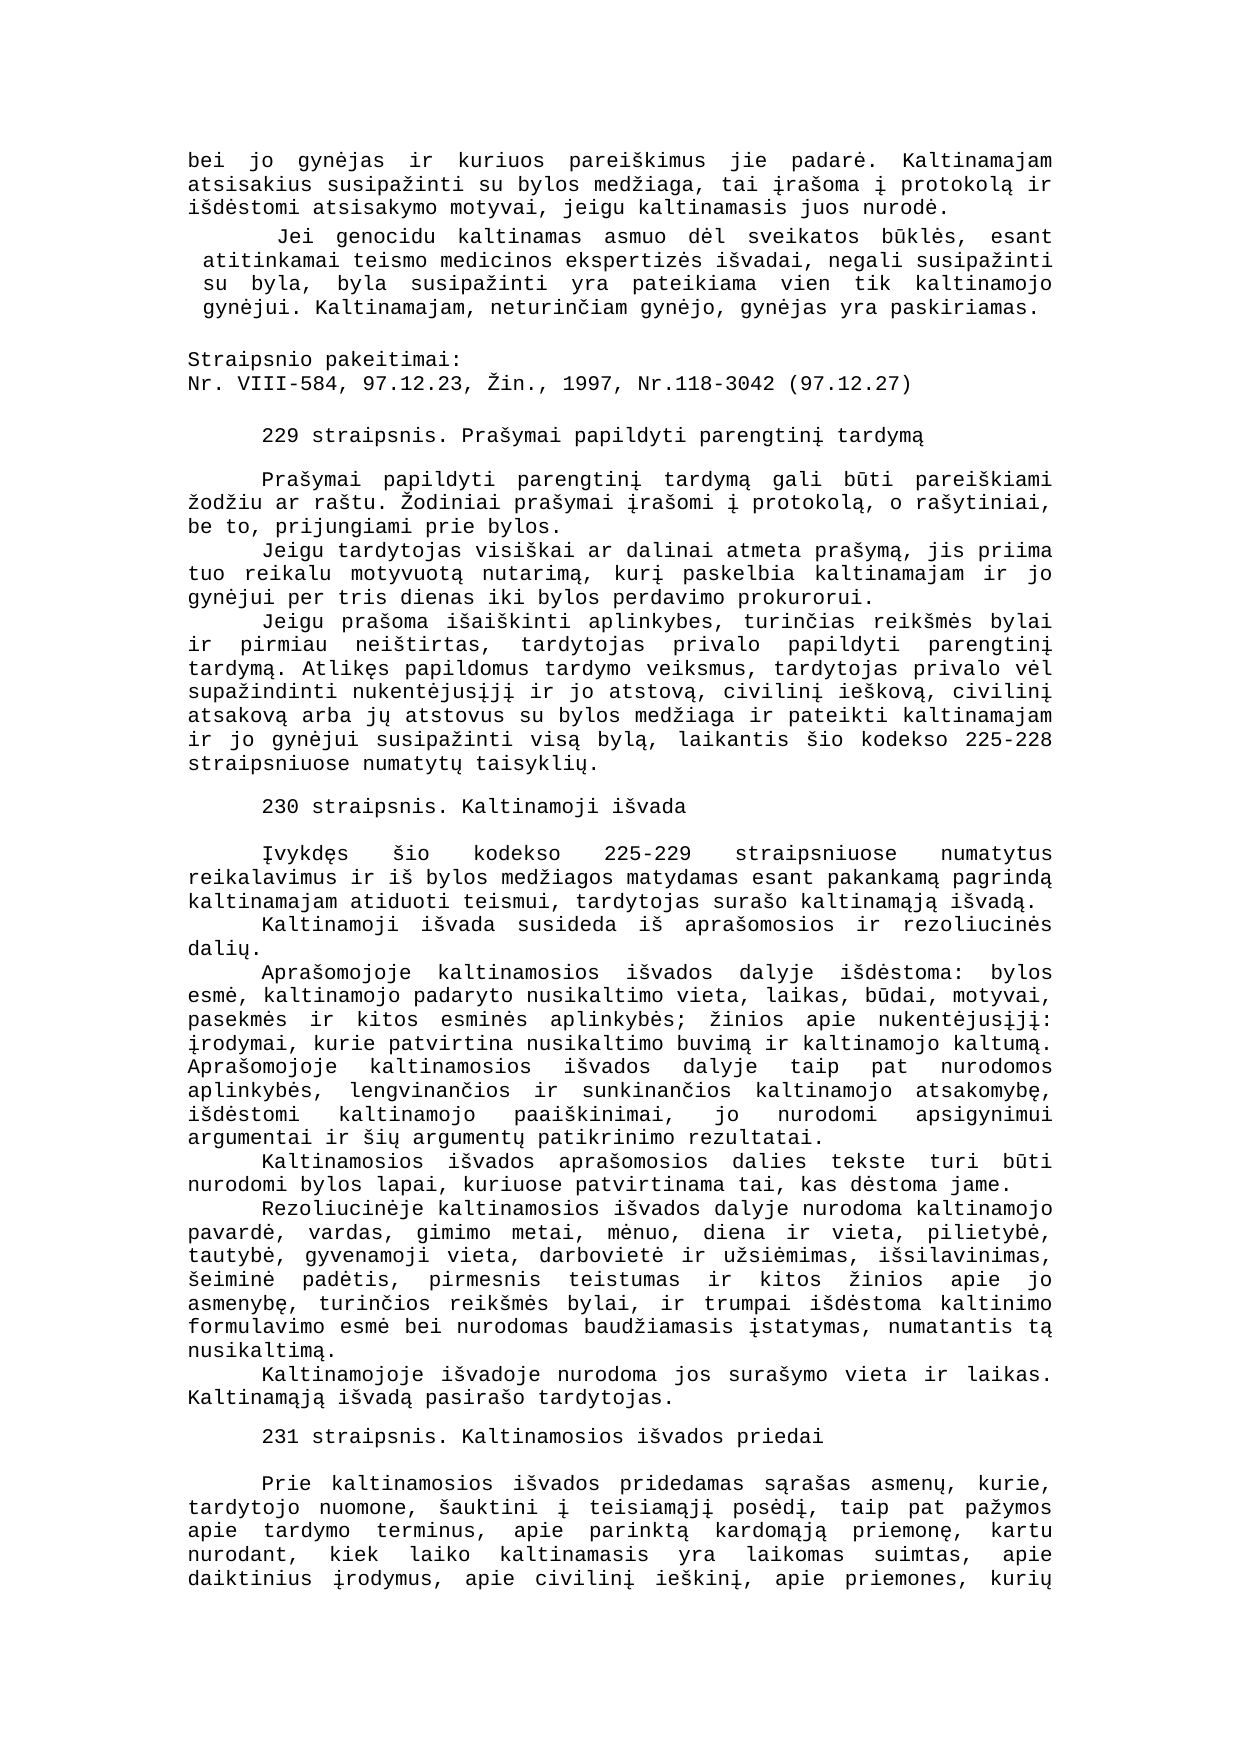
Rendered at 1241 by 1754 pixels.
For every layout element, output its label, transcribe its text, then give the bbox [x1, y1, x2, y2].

text Jeigu prašoma išaiškinti aplinkybes, turinčias reikšmės bylai ir pirmiau neištirtas, tardytojas privalo papildyti parengtinį tardymą. Atlikęs papildomus tardymo veiksmus, tardytojas privalo vėl supažindinti nukentėjusįjį ir jo atstovą, civilinį ieškovą, civilinį atsakovą arba jų atstovus su bylos medžiaga ir pateikti kaltinamajam ir jo gynėjui susipažinti visą bylą, laikantis šio kodekso 225-228 straipsniuose numatytų taisyklių. [187, 611, 1053, 776]
text bei jo gynėjas ir kuriuos pareiškimus jie padarė. Kaltinamajam atsisakius susipažinti su bylos medžiaga, tai įrašoma į protokolą ir išdėstomi atsisakymo motyvai, jeigu kaltinamasis juos nurodė. [187, 150, 1053, 221]
text 229 straipsnis. Prašymai papildyti parengtinį tardymą [187, 425, 1053, 449]
text Rezoliucinėje kaltinamosios išvados dalyje nurodoma kaltinamojo pavardė, vardas, gimimo metai, mėnuo, diena ir vieta, pilietybė, tautybė, gyvenamoji vieta, darbovietė ir užsiėmimas, išsilavinimas, šeiminė padėtis, pirmesnis teistumas ir kitos žinios apie jo asmenybę, turinčios reikšmės bylai, ir trumpai išdėstoma kaltinimo formulavimo esmė bei nurodomas baudžiamasis įstatymas, numatantis tą nusikaltimą. [187, 1198, 1053, 1364]
text Kaltinamoji išvada susideda iš aprašomosios ir rezoliucinės dalių. [187, 914, 1053, 962]
text Prie kaltinamosios išvados pridedamas sąrašas asmenų, kurie, tardytojo nuomone, šauktini į teisiamąjį posėdį, taip pat pažymos apie tardymo terminus, apie parinktą kardomąją priemonę, kartu nurodant, kiek laiko kaltinamasis yra laikomas suimtas, apie daiktinius įrodymus, apie civilinį ieškinį, apie priemones, kurių [187, 1473, 1053, 1591]
text Įvykdęs šio kodekso 225-229 straipsniuose numatytus reikalavimus ir iš bylos medžiagos matydamas esant pakankamą pagrindą kaltinamajam atiduoti teismui, tardytojas surašo kaltinamąją išvadą. [187, 843, 1053, 914]
text Kaltinamosios išvados aprašomosios dalies tekste turi būti nurodomi bylos lapai, kuriuose patvirtinama tai, kas dėstoma jame. [187, 1151, 1053, 1198]
text Prašymai papildyti parengtinį tardymą gali būti pareiškiami žodžiu ar raštu. Žodiniai prašymai įrašomi į protokolą, o rašytiniai, be to, prijungiami prie bylos. [187, 469, 1053, 540]
text Jei genocidu kaltinamas asmuo dėl sveikatos būklės, esant atitinkamai teismo medicinos ekspertizės išvadai, negali susipažinti su byla, byla susipažinti yra pateikiama vien tik kaltinamojo gynėjui. Kaltinamajam, neturinčiam gynėjo, gynėjas yra paskiriamas. [202, 226, 1053, 321]
text Nr. VIII-584, 97.12.23, Žin., 1997, Nr.118-3042 (97.12.27) [187, 373, 1053, 396]
text Aprašomojoje kaltinamosios išvados dalyje išdėstoma: bylos esmė, kaltinamojo padaryto nusikaltimo vieta, laikas, būdai, motyvai, pasekmės ir kitos esminės aplinkybės; žinios apie nukentėjusįjį: įrodymai, kurie patvirtina nusikaltimo buvimą ir kaltinamojo kaltumą. Aprašomojoje kaltinamosios išvados dalyje taip pat nurodomos aplinkybės, lengvinančios ir sunkinančios kaltinamojo atsakomybę, išdėstomi kaltinamojo paaiškinimai, jo nurodomi apsigynimui argumentai ir šių argumentų patikrinimo rezultatai. [187, 962, 1053, 1151]
text Kaltinamojoje išvadoje nurodoma jos surašymo vieta ir laikas. Kaltinamąją išvadą pasirašo tardytojas. [187, 1364, 1053, 1411]
text Jeigu tardytojas visiškai ar dalinai atmeta prašymą, jis priima tuo reikalu motyvuotą nutarimą, kurį paskelbia kaltinamajam ir jo gynėjui per tris dienas iki bylos perdavimo prokurorui. [187, 540, 1053, 611]
text Straipsnio pakeitimai: [187, 349, 1053, 373]
text 231 straipsnis. Kaltinamosios išvados priedai [187, 1426, 1053, 1449]
text 230 straipsnis. Kaltinamoji išvada [187, 796, 1053, 820]
